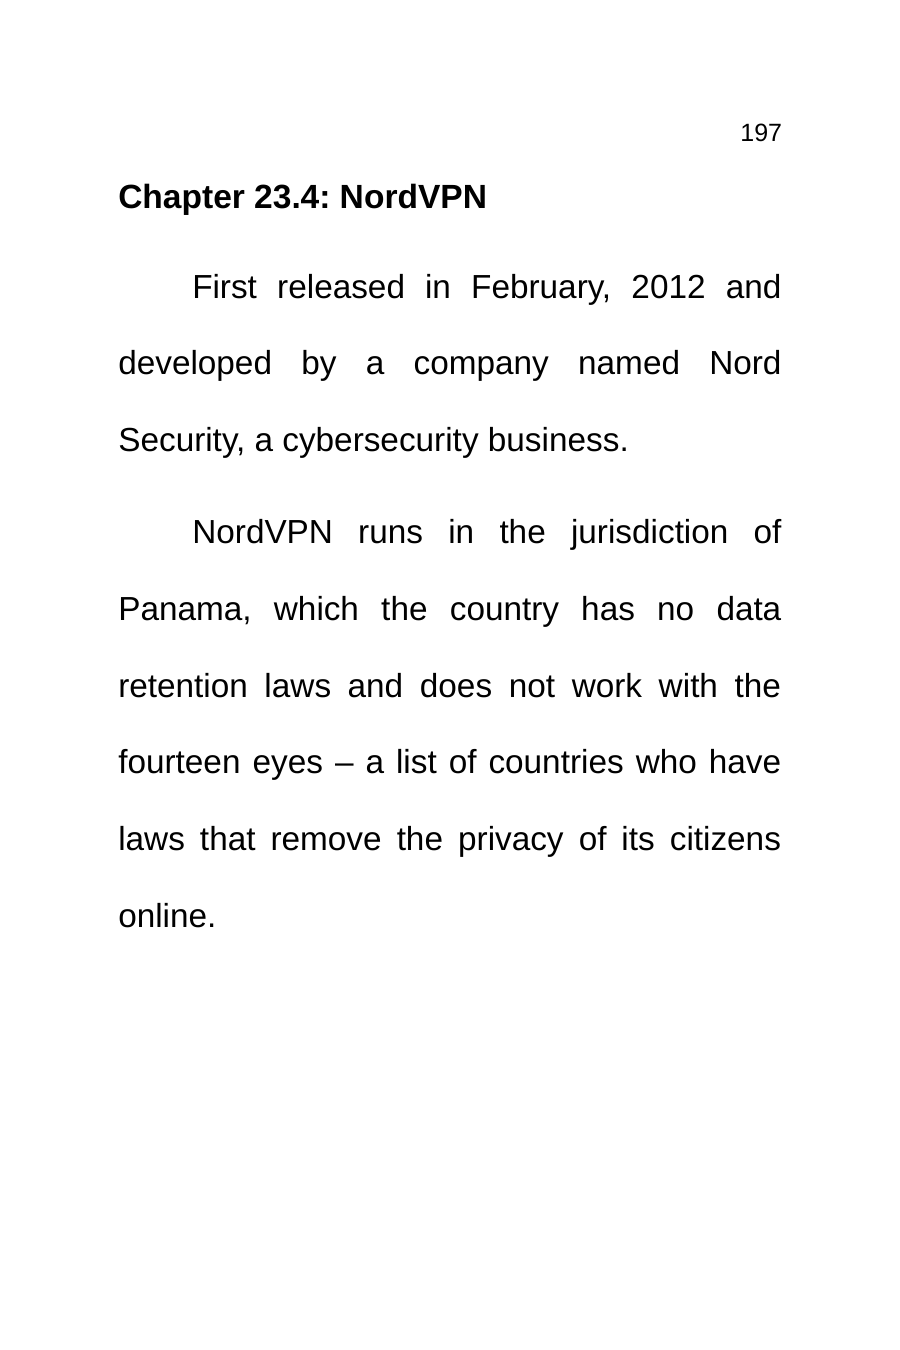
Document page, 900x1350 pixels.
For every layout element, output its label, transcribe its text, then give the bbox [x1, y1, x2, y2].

text NordVPN runs in the jurisdiction of Panama, which the country has no data retention laws and does not work with the fourteen eyes – a list of countries who have laws that remove the privacy of its citizens online. [118, 512, 782, 935]
text First released in February, 2012 and developed by a company named Nord Security, a cybersecurity business. [118, 267, 782, 459]
subtitle Chapter 23.4: NordVPN [118, 177, 782, 216]
